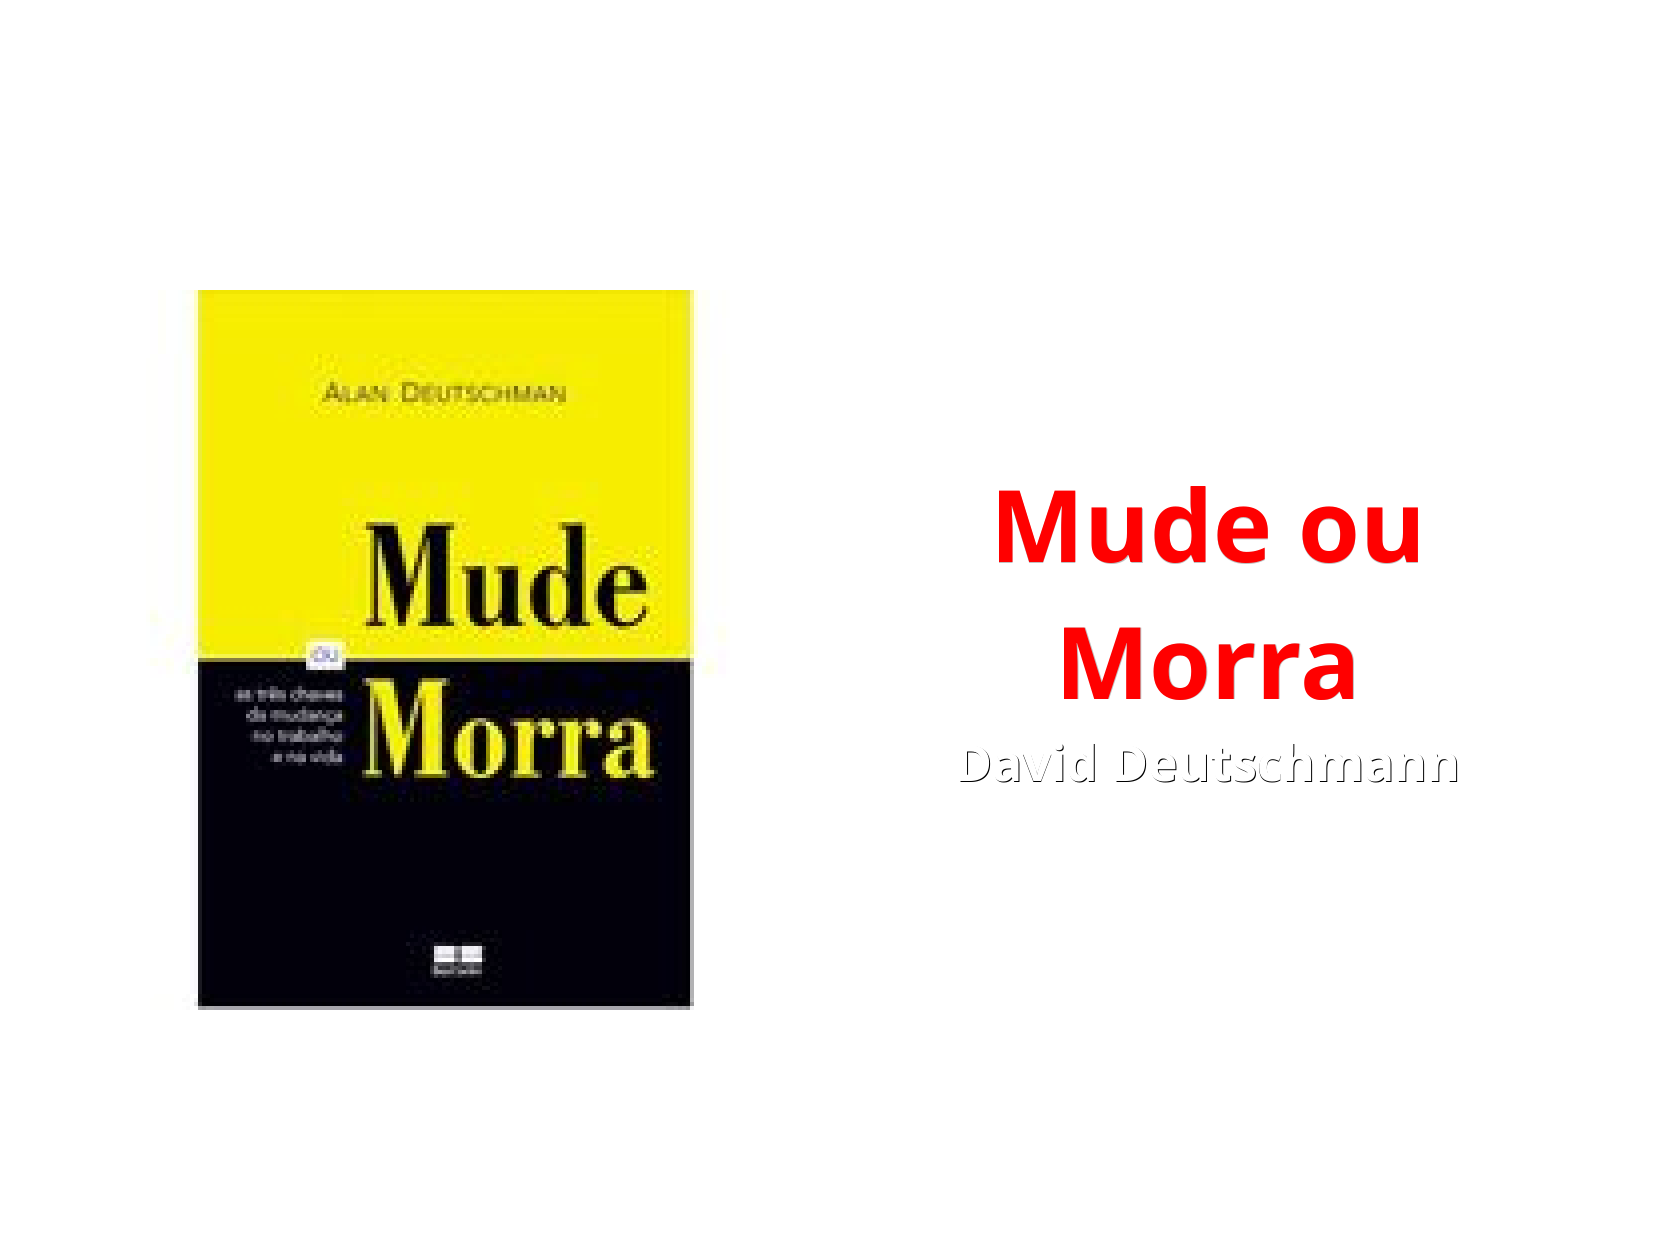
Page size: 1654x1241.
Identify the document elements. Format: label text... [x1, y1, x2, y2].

list Mude ou Morra David Deutschmann [845, 290, 1572, 1010]
picture [86, 290, 806, 1010]
